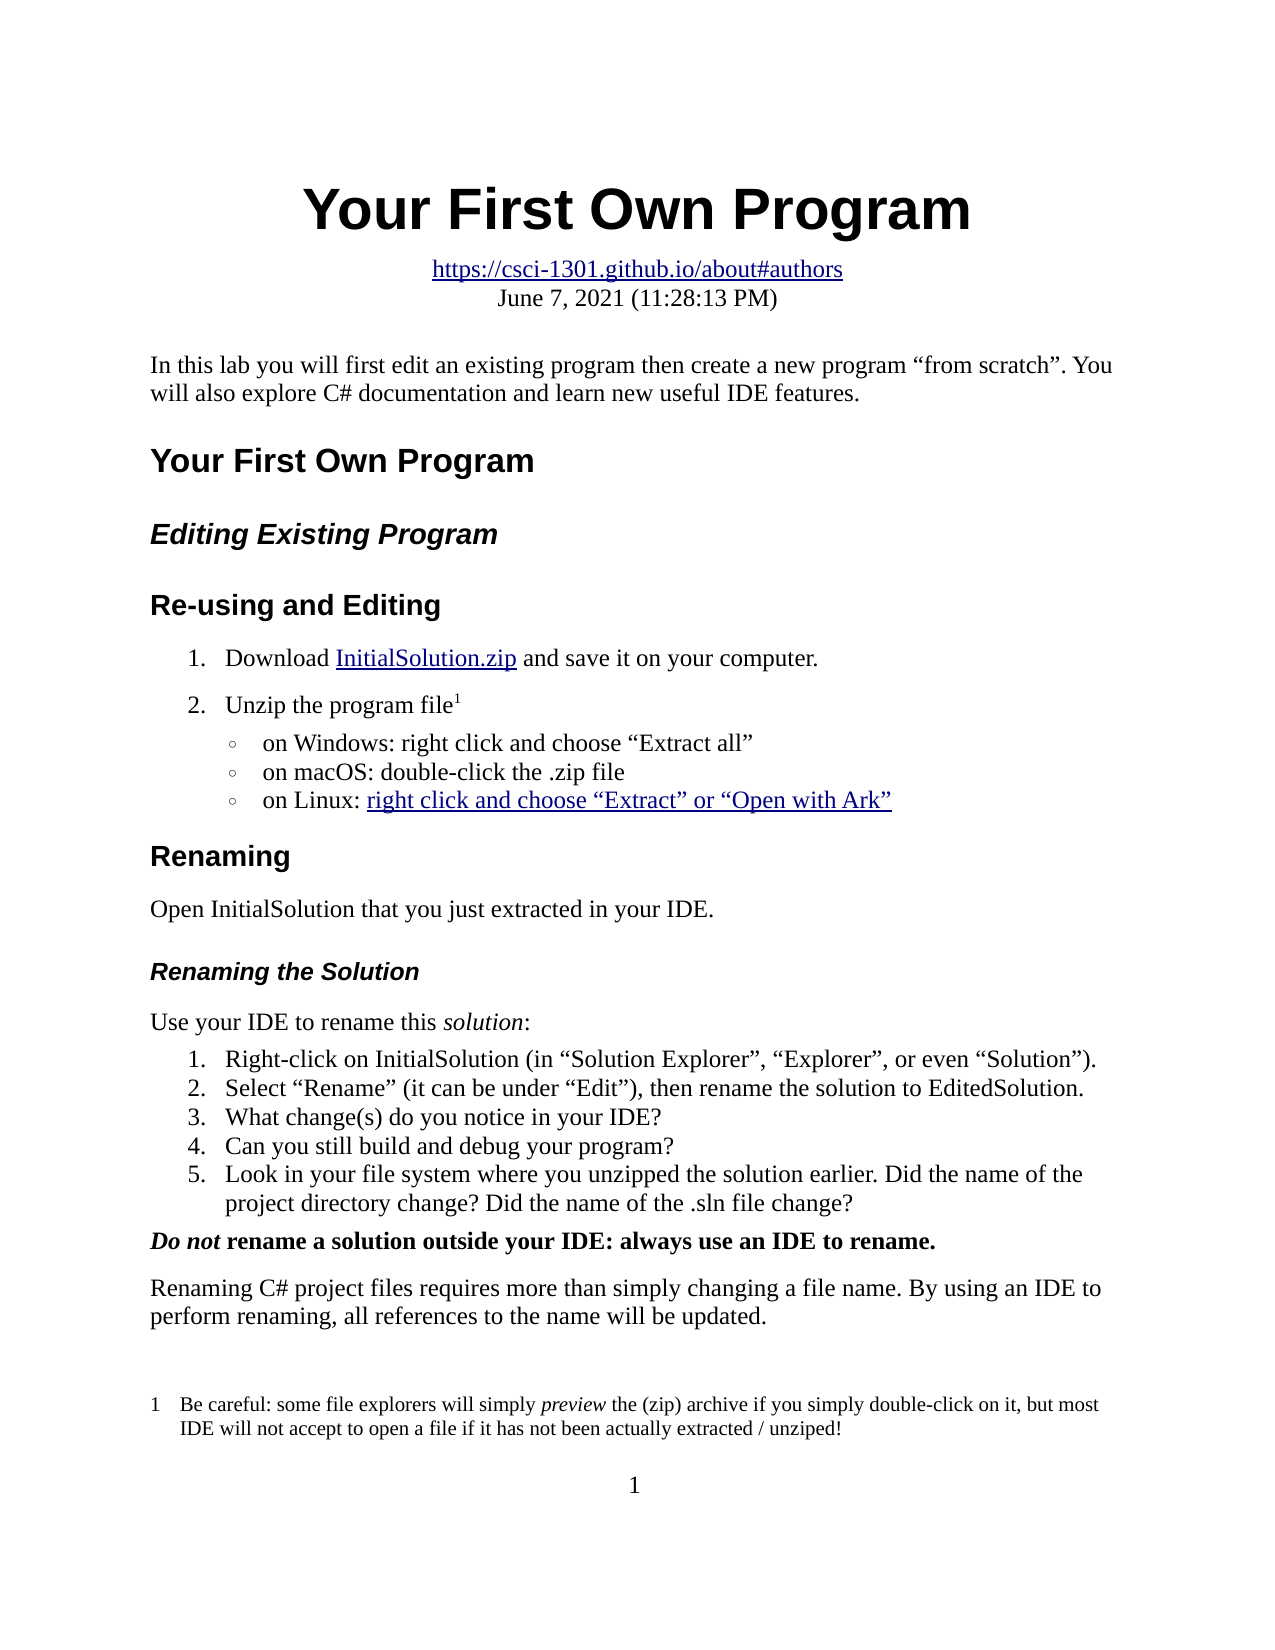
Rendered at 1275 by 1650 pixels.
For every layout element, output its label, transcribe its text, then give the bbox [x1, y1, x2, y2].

title Your First Own Program [150, 175, 1125, 242]
text Do not rename a solution outside your IDE: always use an IDE to rename. [150, 1226, 1125, 1255]
list on macOS: double-click the .zip file [225, 757, 1125, 785]
list Unzip the program file [187, 690, 1125, 719]
list Look in your file system where you unzipped the solution earlier. Did the name of the project directory change? Did the name of the .sln file change? [187, 1159, 1125, 1217]
subtitle Re-using and Editing [150, 588, 1125, 622]
list Select “Rename” (it can be under “Edit”), then rename the solution to EditedSolution. [187, 1073, 1125, 1102]
text Open InitialSolution that you just extracted in your IDE. [150, 894, 1125, 923]
text In this lab you will first edit an existing program then create a new program “from scratch”. You will also explore C# documentation and learn new useful IDE features. [150, 350, 1125, 407]
subtitle Renaming [150, 839, 1125, 873]
subtitle Your First Own Program [150, 441, 1125, 480]
text Renaming C# project files requires more than simply changing a file name. By using an IDE to perform renaming, all references to the name will be updated. [150, 1273, 1125, 1330]
list Right-click on InitialSolution (in “Solution Explorer”, “Explorer”, or even “Solution”). [187, 1044, 1125, 1073]
text https://csci-1301.github.io/about#authors [150, 254, 1125, 283]
list Can you still build and debug your program? [187, 1131, 1125, 1159]
list Download InitialSolution.zip and save it on your computer. [187, 643, 1125, 672]
list on Linux: right click and choose “Extract” or “Open with Ark” [225, 785, 1125, 814]
text Use your IDE to rename this solution: [150, 1007, 1125, 1036]
text June 7, 2021 (11:28:13 PM) [150, 283, 1125, 312]
subtitle Editing Existing Program [150, 517, 1125, 551]
subtitle Renaming the Solution [150, 957, 1125, 985]
list Be careful: some file explorers will simply preview the (zip) archive if you simply double-click on it, but most IDE will not accept to open a file if it has not been actually extracted / unziped! [150, 1392, 1125, 1440]
list on Windows: right click and choose “Extract all” [225, 728, 1125, 757]
list What change(s) do you notice in your IDE? [187, 1102, 1125, 1131]
